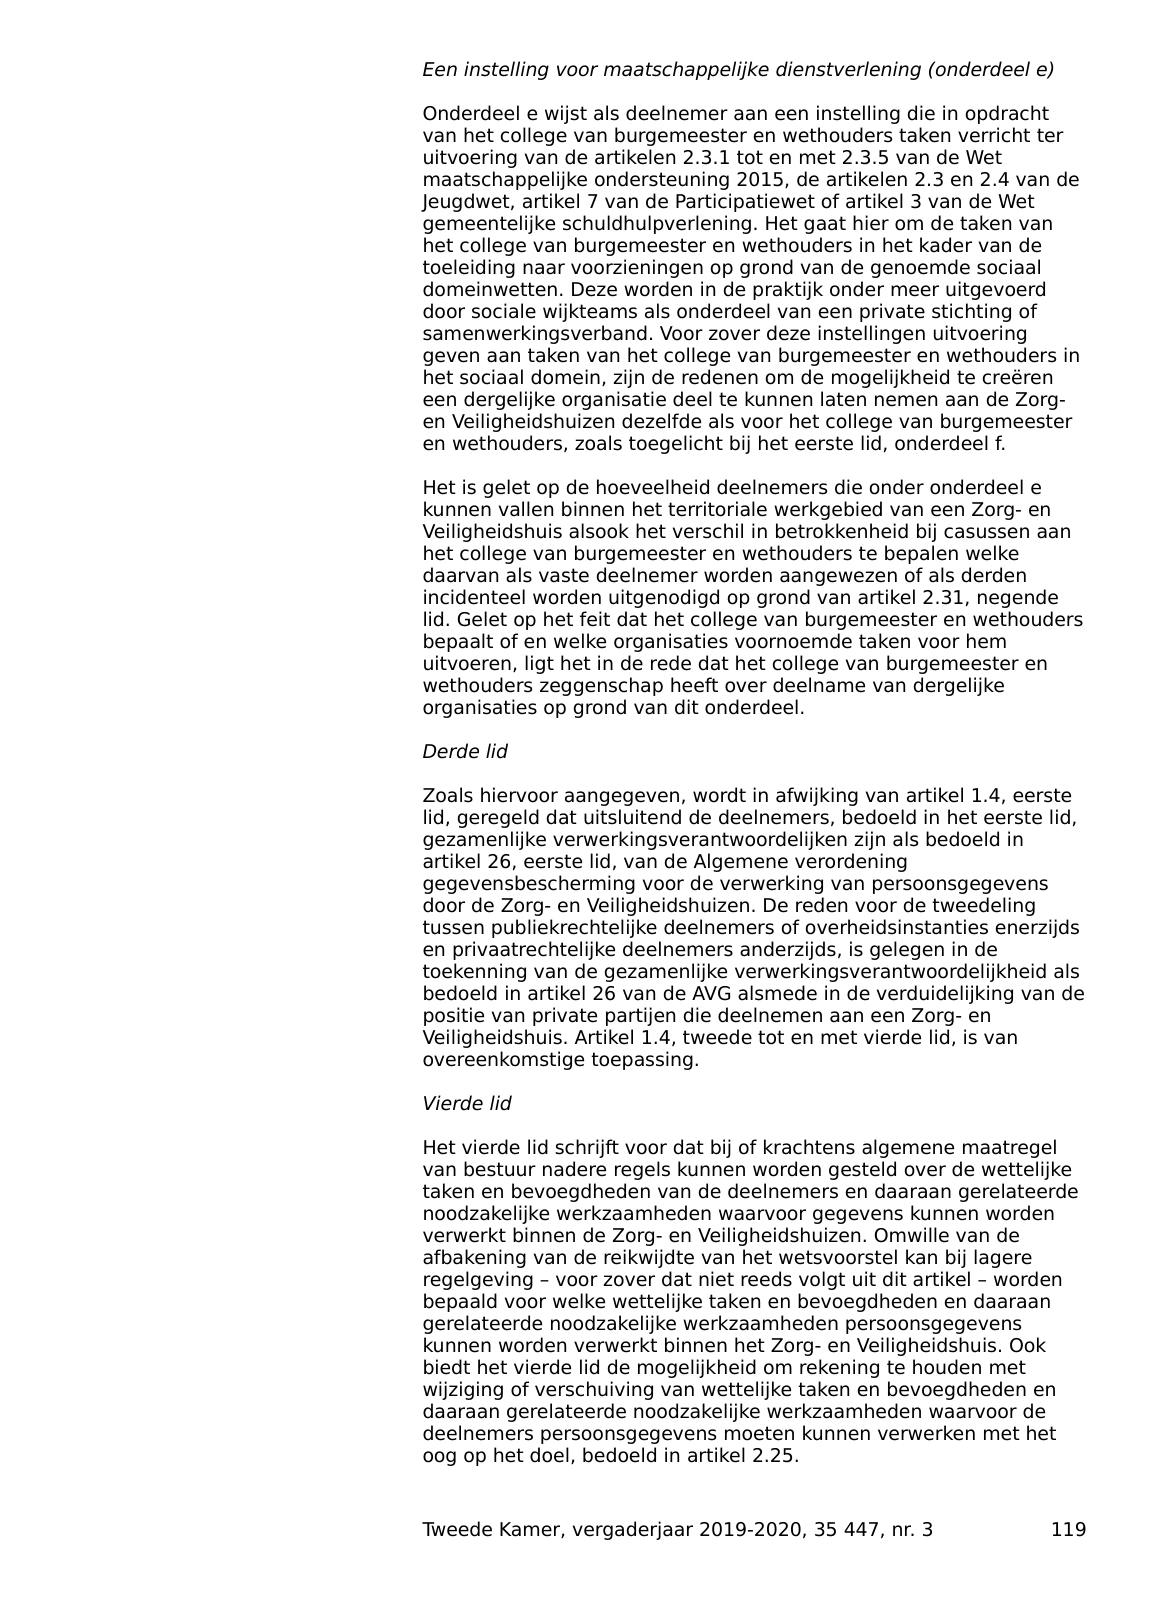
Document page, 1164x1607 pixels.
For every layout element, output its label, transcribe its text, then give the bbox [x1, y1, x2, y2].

text Het is gelet op de hoeveelheid deelnemers die onder onderdeel e kunnen vallen binnen het territoriale werkgebied van een Zorg- en Veiligheidshuis alsook het verschil in betrokkenheid bij casussen aan het college van burgemeester en wethouders te bepalen welke daarvan als vaste deelnemer worden aangewezen of als derden incidenteel worden uitgenodigd op grond van artikel 2.31, negende lid. Gelet op het feit dat het college van burgemeester en wethouders bepaalt of en welke organisaties voornoemde taken voor hem uitvoeren, ligt het in de rede dat het college van burgemeester en wethouders zeggenschap heeft over deelname van dergelijke organisaties op grond van dit onderdeel. [422, 477, 1087, 719]
text Het vierde lid schrijft voor dat bij of krachtens algemene maatregel van bestuur nadere regels kunnen worden gesteld over de wettelijke taken en bevoegdheden van de deelnemers en daaraan gerelateerde noodzakelijke werkzaamheden waarvoor gegevens kunnen worden verwerkt binnen de Zorg- en Veiligheidshuizen. Omwille van de afbakening van de reikwijdte van het wetsvoorstel kan bij lagere regelgeving – voor zover dat niet reeds volgt uit dit artikel – worden bepaald voor welke wettelijke taken en bevoegdheden en daaraan gerelateerde noodzakelijke werkzaamheden persoonsgegevens kunnen worden verwerkt binnen het Zorg- en Veiligheidshuis. Ook biedt het vierde lid de mogelijkheid om rekening te houden met wijziging of verschuiving van wettelijke taken en bevoegdheden en daaraan gerelateerde noodzakelijke werkzaamheden waarvoor de deelnemers persoonsgegevens moeten kunnen verwerken met het oog op het doel, bedoeld in artikel 2.25. [422, 1137, 1087, 1467]
subtitle Derde lid [422, 741, 1087, 763]
subtitle Vierde lid [422, 1093, 1087, 1115]
text Onderdeel e wijst als deelnemer aan een instelling die in opdracht van het college van burgemeester en wethouders taken verricht ter uitvoering van de artikelen 2.3.1 tot en met 2.3.5 van de Wet maatschappelijke ondersteuning 2015, de artikelen 2.3 en 2.4 van de Jeugdwet, artikel 7 van de Participatiewet of artikel 3 van de Wet gemeentelijke schuldhulpverlening. Het gaat hier om de taken van het college van burgemeester en wethouders in het kader van de toeleiding naar voorzieningen op grond van de genoemde sociaal domeinwetten. Deze worden in de praktijk onder meer uitgevoerd door sociale wijkteams als onderdeel van een private stichting of samenwerkingsverband. Voor zover deze instellingen uitvoering geven aan taken van het college van burgemeester en wethouders in het sociaal domein, zijn de redenen om de mogelijkheid te creëren een dergelijke organisatie deel te kunnen laten nemen aan de Zorg- en Veiligheidshuizen dezelfde als voor het college van burgemeester en wethouders, zoals toegelicht bij het eerste lid, onderdeel f. [422, 103, 1087, 455]
subtitle Een instelling voor maatschappelijke dienstverlening (onderdeel e) [422, 59, 1087, 81]
text Zoals hiervoor aangegeven, wordt in afwijking van artikel 1.4, eerste lid, geregeld dat uitsluitend de deelnemers, bedoeld in het eerste lid, gezamenlijke verwerkingsverantwoordelijken zijn als bedoeld in artikel 26, eerste lid, van de Algemene verordening gegevensbescherming voor de verwerking van persoonsgegevens door de Zorg- en Veiligheidshuizen. De reden voor de tweedeling tussen publiekrechtelijke deelnemers of overheidsinstanties enerzijds en privaatrechtelijke deelnemers anderzijds, is gelegen in de toekenning van de gezamenlijke verwerkingsverantwoordelijkheid als bedoeld in artikel 26 van de AVG alsmede in de verduidelijking van de positie van private partijen die deelnemen aan een Zorg- en Veiligheidshuis. Artikel 1.4, tweede tot en met vierde lid, is van overeenkomstige toepassing. [422, 785, 1087, 1071]
